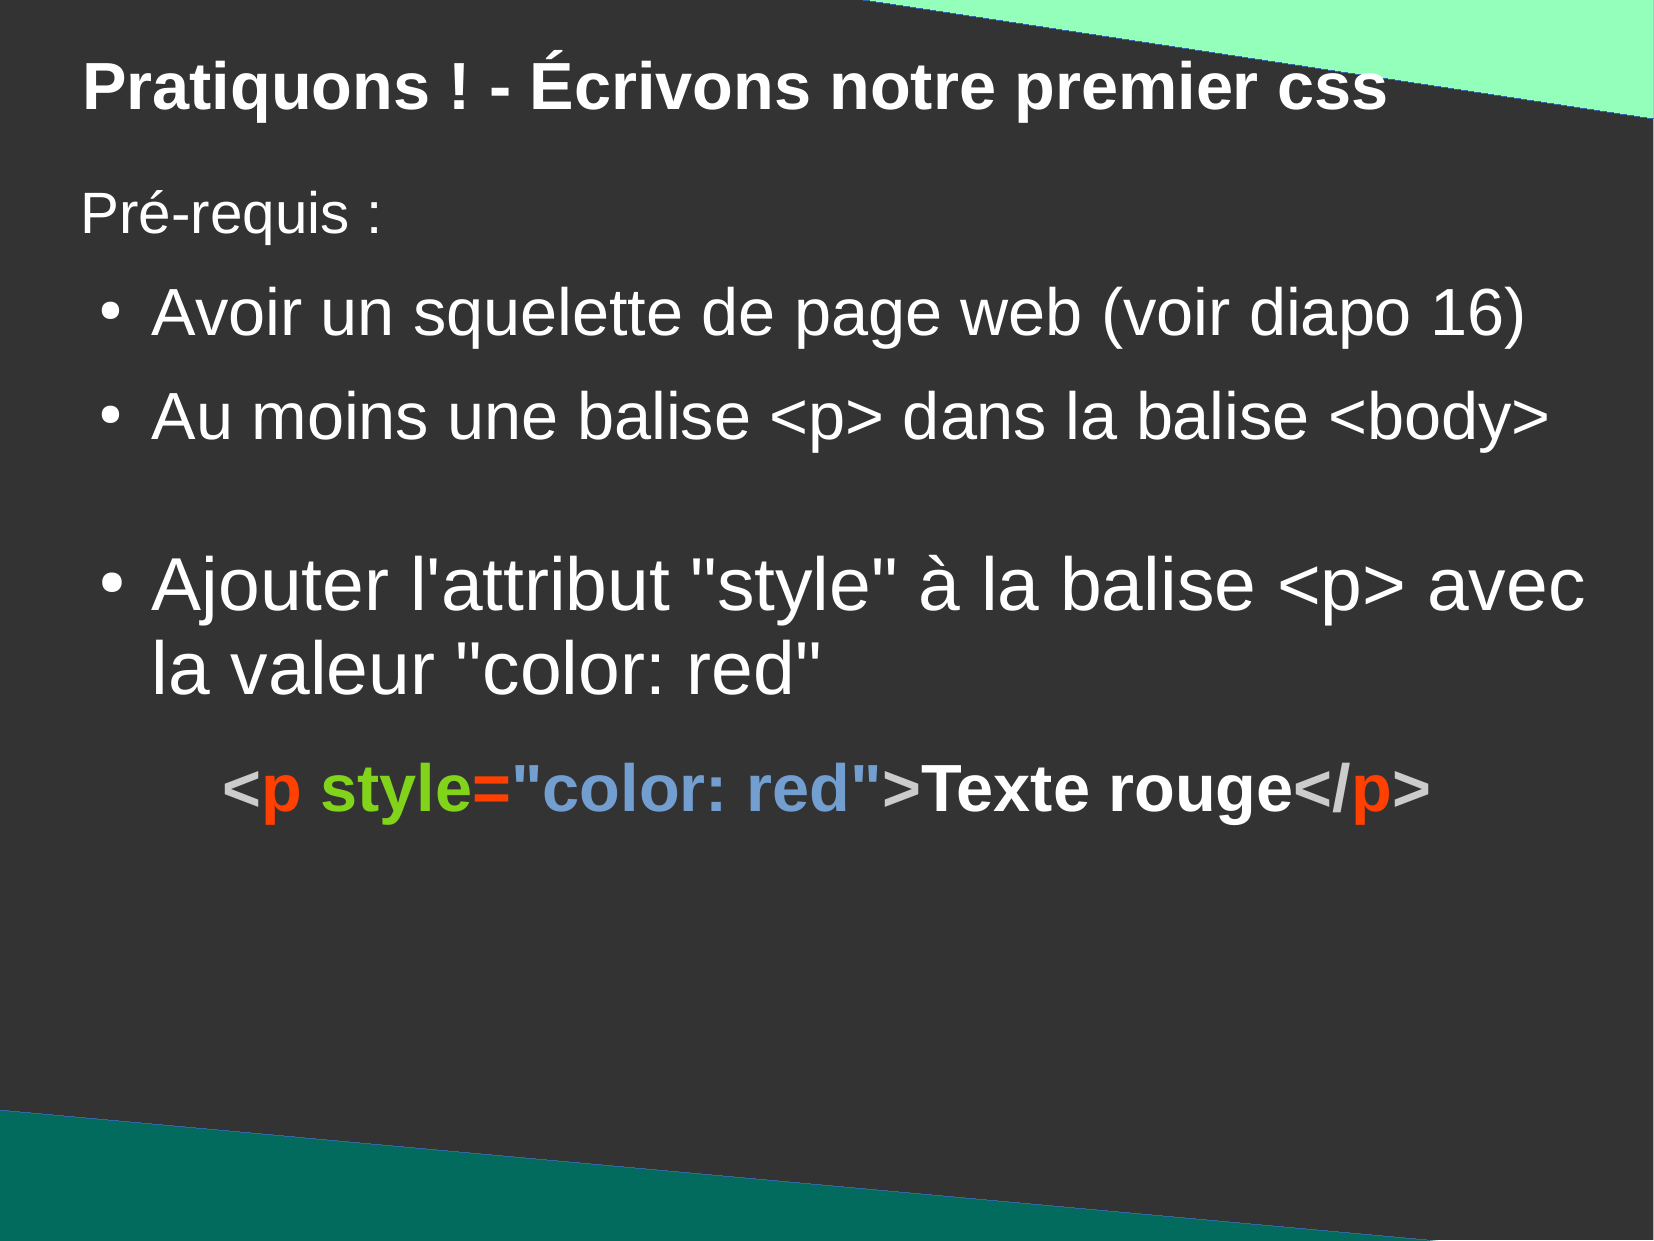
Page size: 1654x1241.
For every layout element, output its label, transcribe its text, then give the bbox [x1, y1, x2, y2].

text_box <p style="color: red">Texte rouge</p> [189, 744, 1465, 952]
list Ajouter l'attribut "style" à la balise <p> avec la valeur "color: red" [80, 542, 1605, 721]
list Pré-requis : Avoir un squelette de page web (voir diapo 16) Au moins une balise <p> dans la balise <body> [80, 180, 1620, 473]
text_box [863, 0, 1654, 119]
title Pratiquons ! - Écrivons notre premier css [82, 49, 1571, 152]
